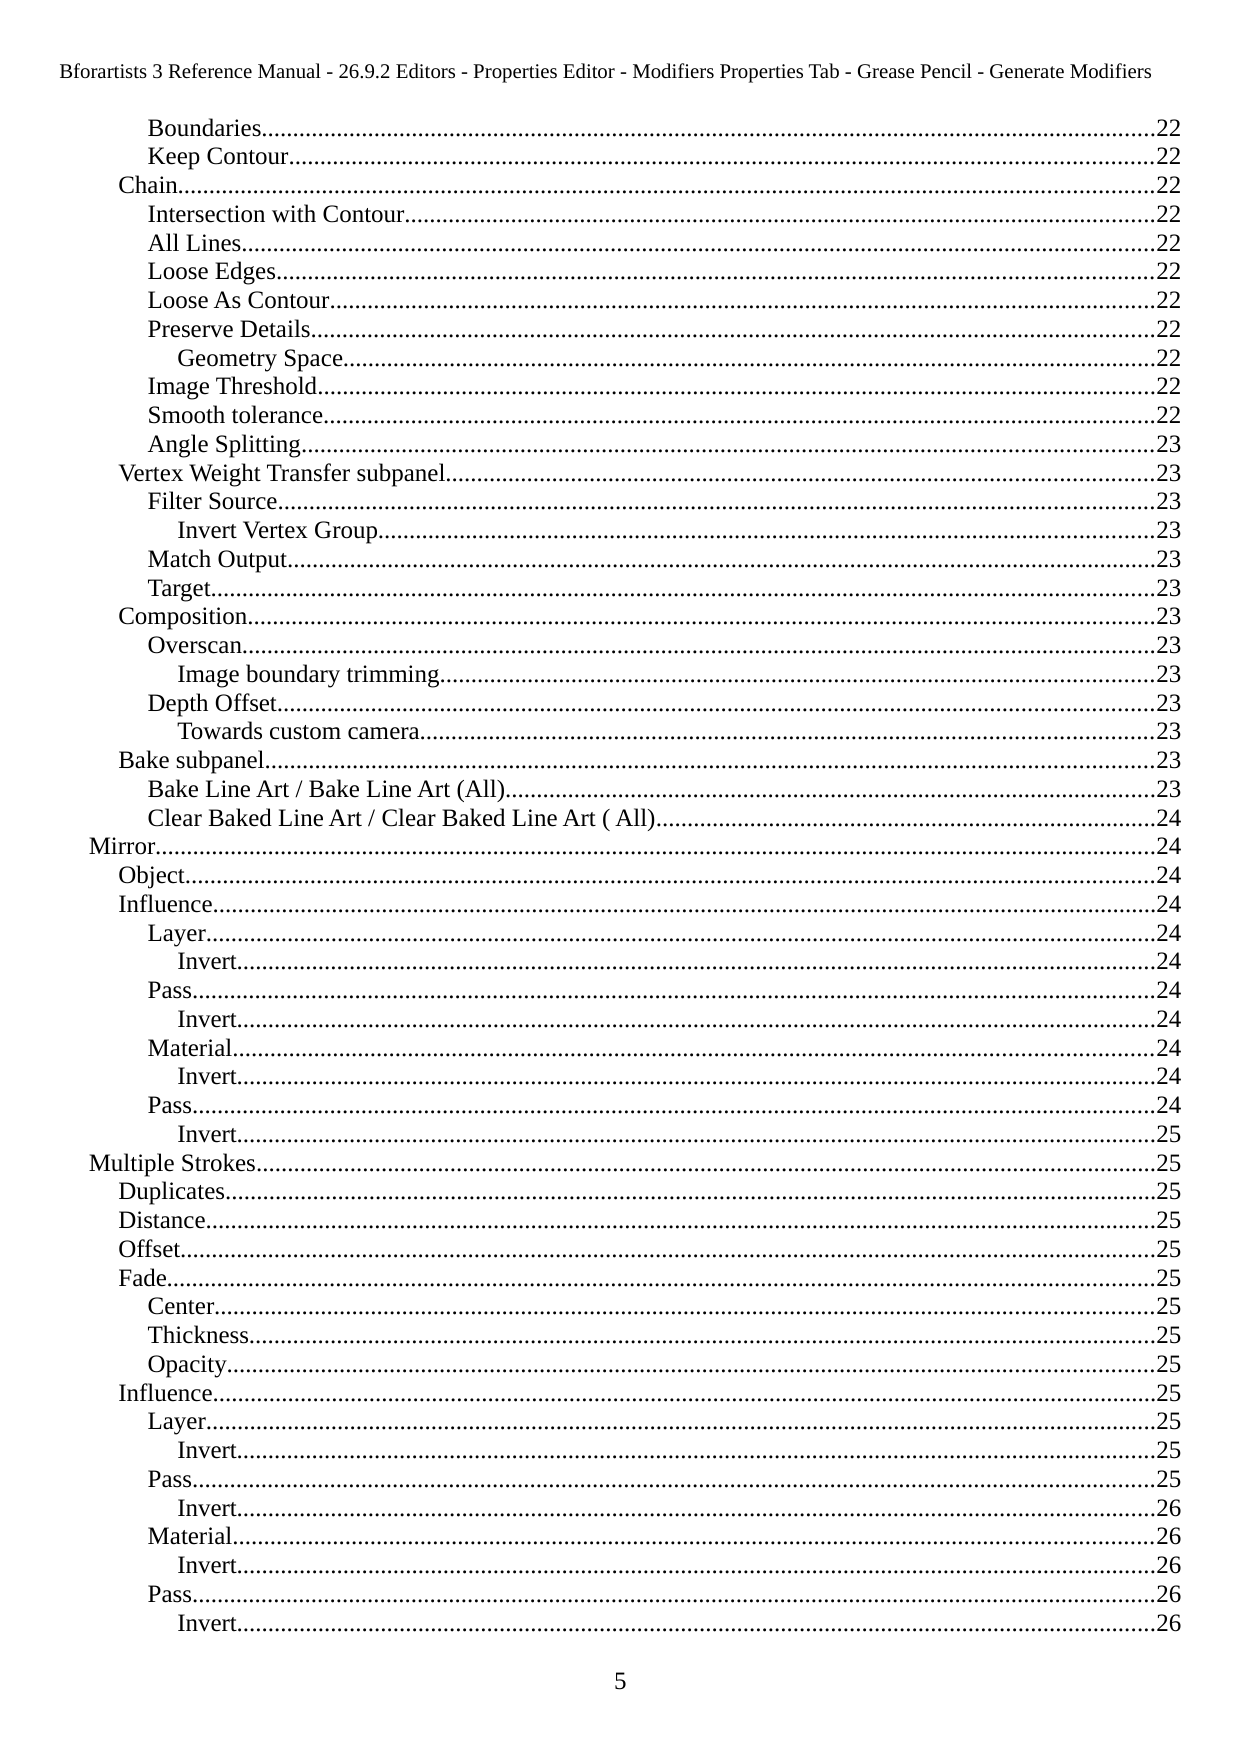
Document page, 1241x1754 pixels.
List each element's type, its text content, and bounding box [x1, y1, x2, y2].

text Pass 24 [147, 1090, 1181, 1119]
text Invert 26 [177, 1550, 1181, 1579]
text Clear Baked Line Art / Clear Baked Line Art ( All) 24 [147, 803, 1181, 831]
text Invert 25 [177, 1119, 1181, 1148]
text Loose Edges 22 [147, 256, 1181, 285]
text Influence 25 [118, 1378, 1181, 1406]
text Thickness 25 [147, 1320, 1181, 1349]
text Pass 25 [147, 1464, 1181, 1493]
text Target 23 [147, 573, 1181, 601]
text Towards custom camera 23 [177, 716, 1181, 745]
text Material 26 [147, 1521, 1181, 1550]
text Boundaries 22 [147, 113, 1181, 141]
text Pass 26 [147, 1579, 1181, 1608]
text Composition 23 [118, 601, 1181, 630]
text Invert Vertex Group 23 [177, 515, 1181, 544]
text Overscan 23 [147, 630, 1181, 659]
text Invert 24 [177, 946, 1181, 975]
text Layer 25 [147, 1406, 1181, 1435]
text Invert 26 [177, 1493, 1181, 1521]
text Bake subpanel 23 [118, 745, 1181, 774]
text Geometry Space 22 [177, 343, 1181, 371]
text Smooth tolerance 22 [147, 400, 1181, 429]
text Invert 24 [177, 1061, 1181, 1090]
text Image Threshold 22 [147, 371, 1181, 400]
text Pass 24 [147, 975, 1181, 1004]
text Layer 24 [147, 918, 1181, 946]
text Duplicates 25 [118, 1176, 1181, 1205]
text Filter Source 23 [147, 486, 1181, 515]
text Preserve Details 22 [147, 314, 1181, 343]
text Depth Offset 23 [147, 688, 1181, 716]
text Keep Contour 22 [147, 141, 1181, 170]
text Multiple Strokes 25 [88, 1148, 1181, 1176]
text Bake Line Art / Bake Line Art (All) 23 [147, 774, 1181, 803]
text Loose As Contour 22 [147, 285, 1181, 314]
text Image boundary trimming 23 [177, 659, 1181, 688]
text Center 25 [147, 1291, 1181, 1320]
text Material 24 [147, 1033, 1181, 1061]
text Invert 24 [177, 1004, 1181, 1033]
text Offset 25 [118, 1234, 1181, 1263]
text Vertex Weight Transfer subpanel 23 [118, 458, 1181, 486]
text Object 24 [118, 860, 1181, 889]
text Fade 25 [118, 1263, 1181, 1291]
text All Lines 22 [147, 228, 1181, 256]
text Distance 25 [118, 1205, 1181, 1234]
text Invert 26 [177, 1608, 1181, 1636]
text Angle Splitting 23 [147, 429, 1181, 458]
text Chain 22 [118, 170, 1181, 199]
text Influence 24 [118, 889, 1181, 918]
text Opacity 25 [147, 1349, 1181, 1378]
text Match Output 23 [147, 544, 1181, 573]
text Invert 25 [177, 1435, 1181, 1464]
text Intersection with Contour 22 [147, 199, 1181, 228]
text Mirror 24 [88, 831, 1181, 860]
